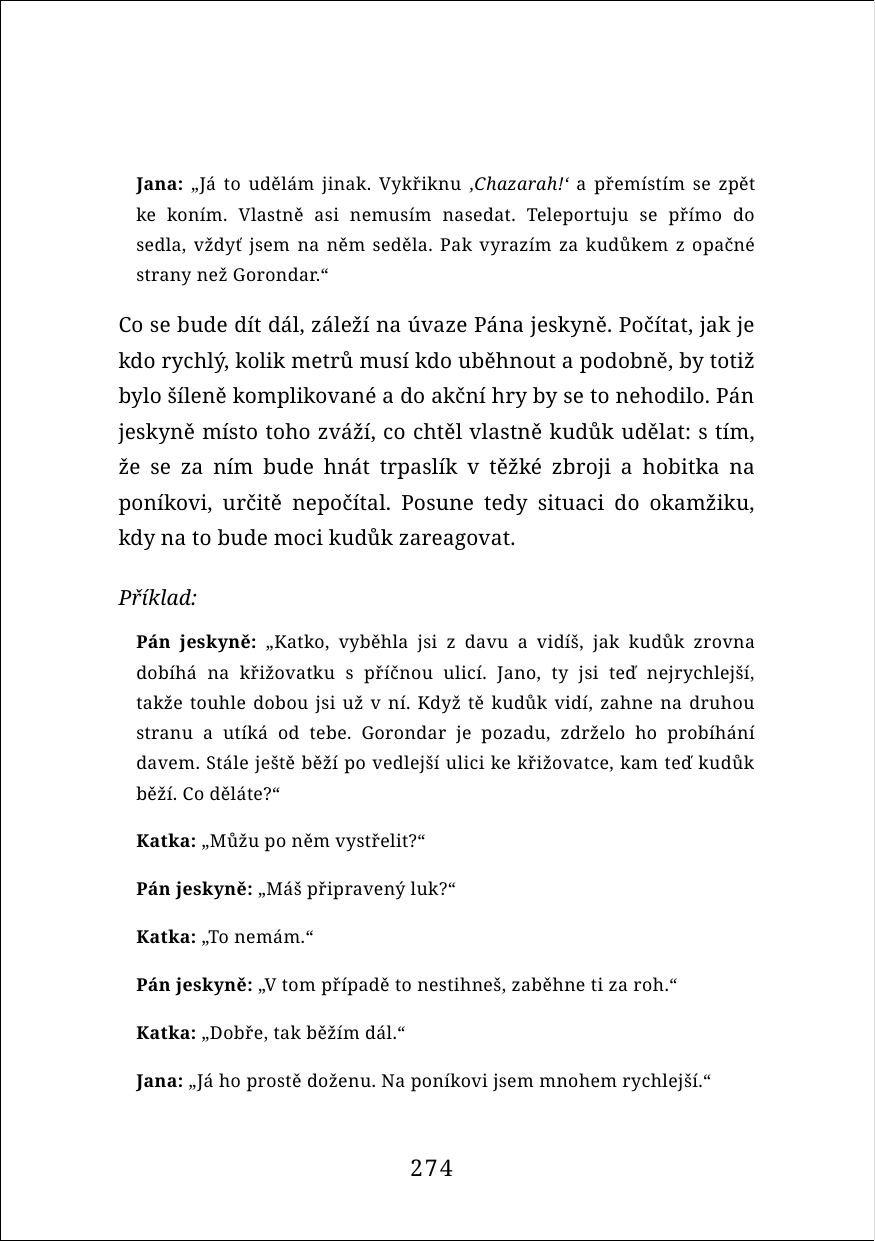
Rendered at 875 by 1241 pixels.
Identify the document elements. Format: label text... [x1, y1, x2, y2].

text Katka: „Dobře, tak běžím dál.“ [136, 1021, 756, 1045]
text Katka: „To nemám.“ [136, 925, 756, 949]
text Jana: „Já ho prostě doženu. Na poníkovi jsem mnohem rychlejší.“ [136, 1068, 756, 1093]
text Jana: „Já to udělám jinak. Vykřiknu ‚Chazarah!‘ a přemístím se zpět ke koním. Vlastně asi nemusím nasedat. Teleportuju se přímo do sedla, vždyť jsem na něm seděla. Pak vyrazím za kudůkem z opačné strany než Gorondar.“ [136, 172, 756, 287]
text Pán jeskyně: „Katko, vyběhla jsi z davu a vidíš, jak kudůk zrovna dobíhá na křižovatku s příčnou ulicí. Jano, ty jsi teď nejrychlejší, takže touhle dobou jsi už v ní. Když tě kudůk vidí, zahne na druhou stranu a utíká od tebe. Gorondar je pozadu, zdrželo ho probíhání davem. Stále ještě běží po vedlejší ulici ke křižovatce, kam teď kudůk běží. Co děláte?“ [136, 630, 756, 805]
text Příklad: [118, 583, 756, 611]
text Co se bude dít dál, záleží na úvaze Pána jeskyně. Počítat, jak je kdo rychlý, kolik metrů musí kdo uběhnout a podobně, by totiž bylo šíleně komplikované a do akční hry by se to nehodilo. Pán jeskyně místo toho zváží, co chtěl vlastně kudůk udělat: s tím, že se za ním bude hnát trpaslík v těžké zbroji a hobitka na poníkovi, určitě nepočítal. Posune tedy situaci do okamžiku, kdy na to bude moci kudůk zareagovat. [118, 310, 756, 552]
text Katka: „Můžu po něm vystřelit?“ [136, 829, 756, 853]
text Pán jeskyně: „V tom případě to nestihneš, zaběhne ti za roh.“ [136, 973, 756, 997]
text Pán jeskyně: „Máš připravený luk?“ [136, 877, 756, 901]
